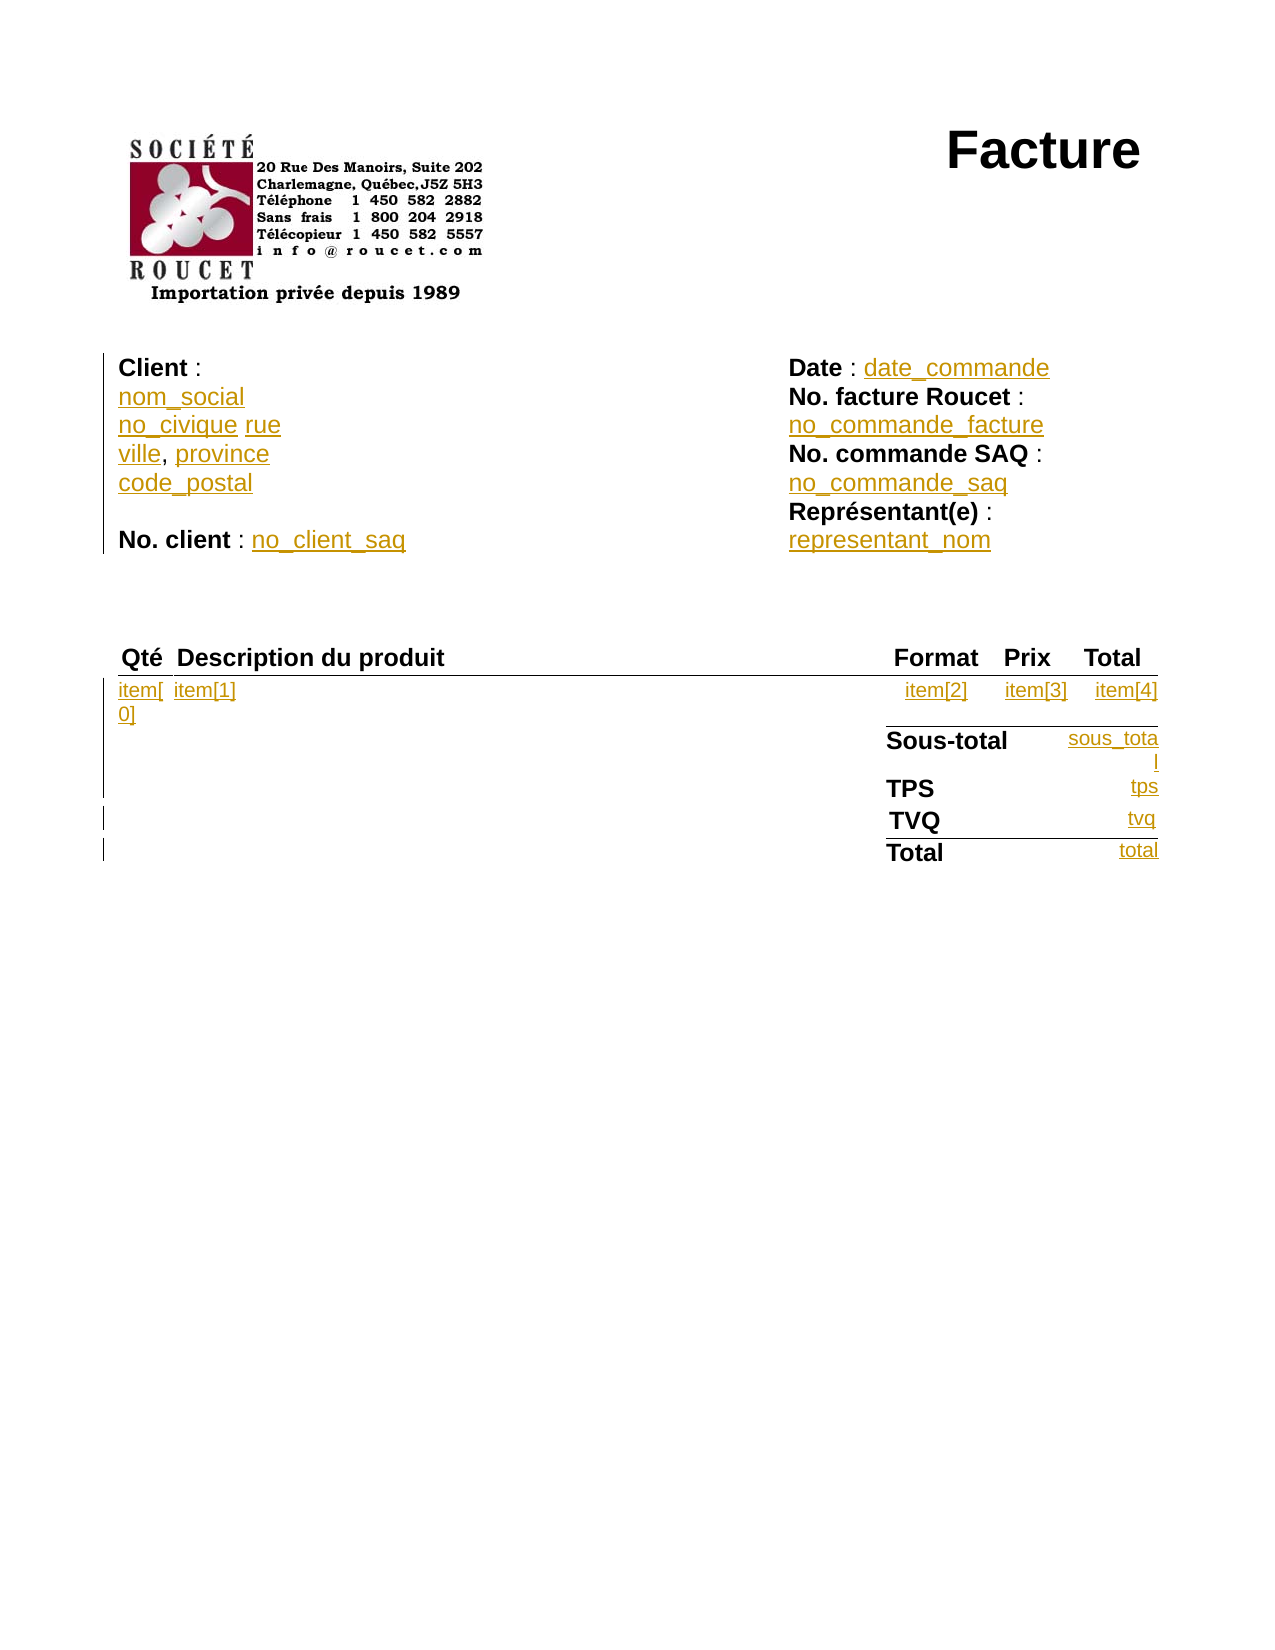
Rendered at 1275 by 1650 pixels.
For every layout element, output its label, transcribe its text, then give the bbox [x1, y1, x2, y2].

table_cell item[3] [987, 678, 1067, 726]
picture [126, 132, 487, 306]
table_cell item[1] [174, 678, 885, 726]
table_header Sous-total [886, 727, 1068, 774]
table_cell item[0] [118, 678, 173, 726]
table_header Total [1067, 640, 1158, 675]
table_cell tvq [1068, 803, 1158, 837]
table_cell item[2] [885, 678, 987, 726]
table_header Prix [987, 640, 1067, 675]
table_cell tps [1068, 774, 1158, 803]
table_cell item[4] [1067, 678, 1158, 726]
table_header Client : nom_social no_civique rue ville, province code_postal No. client : no_client_saq [118, 353, 788, 583]
table_header Date : date_commande No. facture Roucet : no_commande_facture No. commande SAQ : no_commande_saq Représentant(e) : representant_nom [788, 353, 1156, 583]
table_cell Total [886, 839, 1068, 866]
text Facture [118, 118, 1157, 132]
table_header sous_tota [1068, 727, 1158, 747]
table_cell TVQ [886, 803, 1068, 837]
table_header l [1068, 748, 1158, 774]
table_header Qté [118, 640, 173, 675]
table_cell total [1068, 839, 1158, 866]
table_header Format [885, 640, 987, 675]
table_header Description du produit [174, 640, 885, 675]
table_cell TPS [886, 774, 1068, 803]
